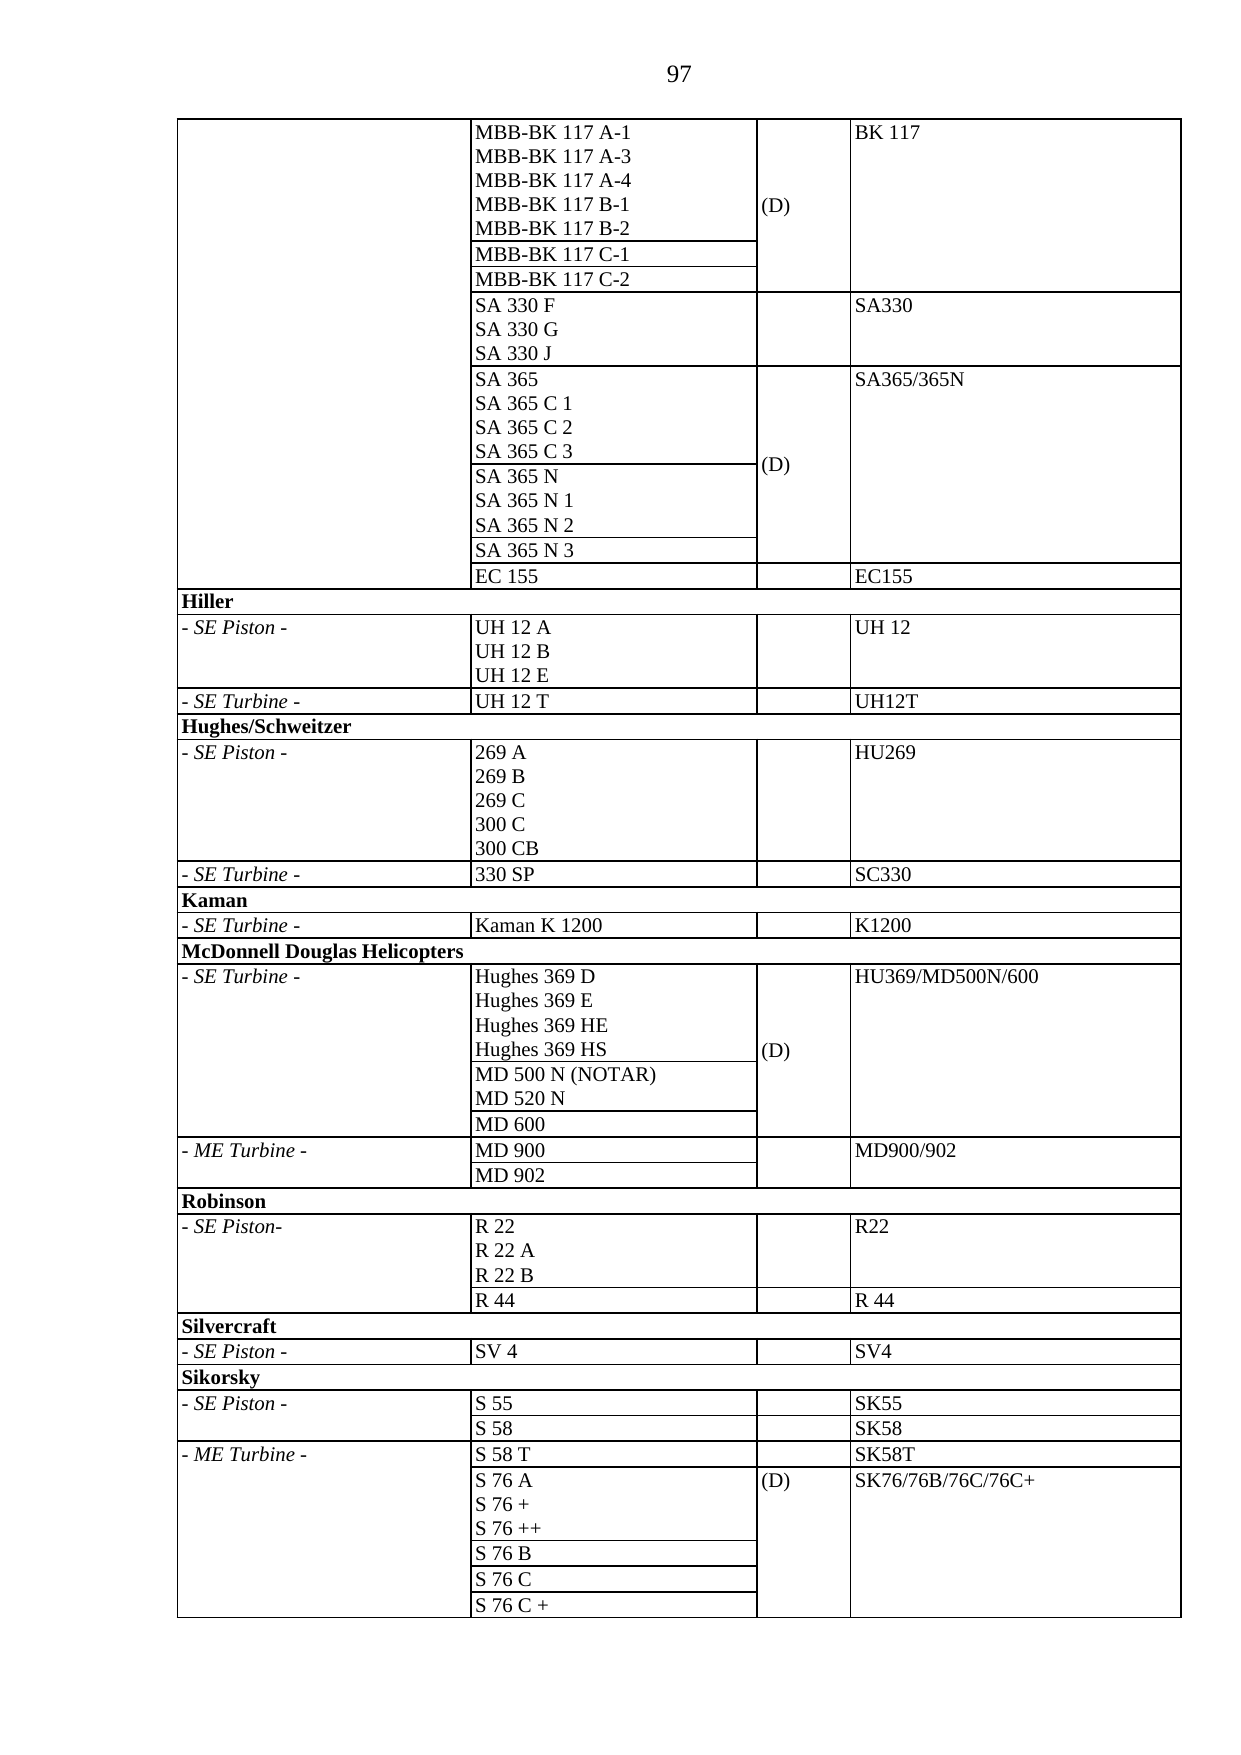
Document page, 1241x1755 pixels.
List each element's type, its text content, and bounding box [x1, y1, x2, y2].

table_cell [846, 1391, 850, 1415]
table_cell [758, 293, 850, 365]
table_cell HU269 [851, 740, 1180, 860]
table_cell (D) [758, 965, 850, 1136]
table_cell [846, 1416, 850, 1440]
table_cell [846, 913, 850, 937]
table_cell [758, 615, 850, 687]
table_cell SA365/365N [851, 367, 1180, 562]
table_cell (D) [758, 120, 850, 291]
table_cell [846, 1340, 850, 1363]
table_cell - SE Piston - [178, 740, 470, 860]
table_cell UH 12 [851, 615, 1180, 687]
table_cell [178, 120, 470, 588]
table_cell (D) [758, 367, 850, 562]
table_cell [846, 1288, 850, 1312]
table_cell - ME Turbine - [178, 1138, 470, 1187]
table_cell [846, 689, 850, 713]
table_cell - SE Piston- [178, 1215, 470, 1312]
table_cell - SE Turbine - [178, 965, 470, 1136]
table_cell [846, 564, 850, 588]
table_cell SA330 [851, 293, 1180, 365]
table_cell [758, 1138, 850, 1187]
table_cell MD900/902 [851, 1138, 1180, 1187]
table_cell - SE Piston - [178, 1391, 470, 1440]
table_cell BK 117 [851, 120, 1180, 291]
table_cell [846, 862, 850, 886]
table_cell - SE Piston - [178, 615, 470, 687]
table_cell R22 [851, 1215, 1180, 1287]
table_cell SK76/76B/76C/76C+ [851, 1468, 1180, 1617]
table_cell - ME Turbine - [178, 1442, 470, 1617]
table_cell [758, 1215, 850, 1287]
table_cell (D) [758, 1468, 850, 1617]
table_cell HU369/MD500N/600 [851, 965, 1180, 1136]
table_cell [846, 1442, 850, 1466]
table_cell [758, 740, 850, 860]
